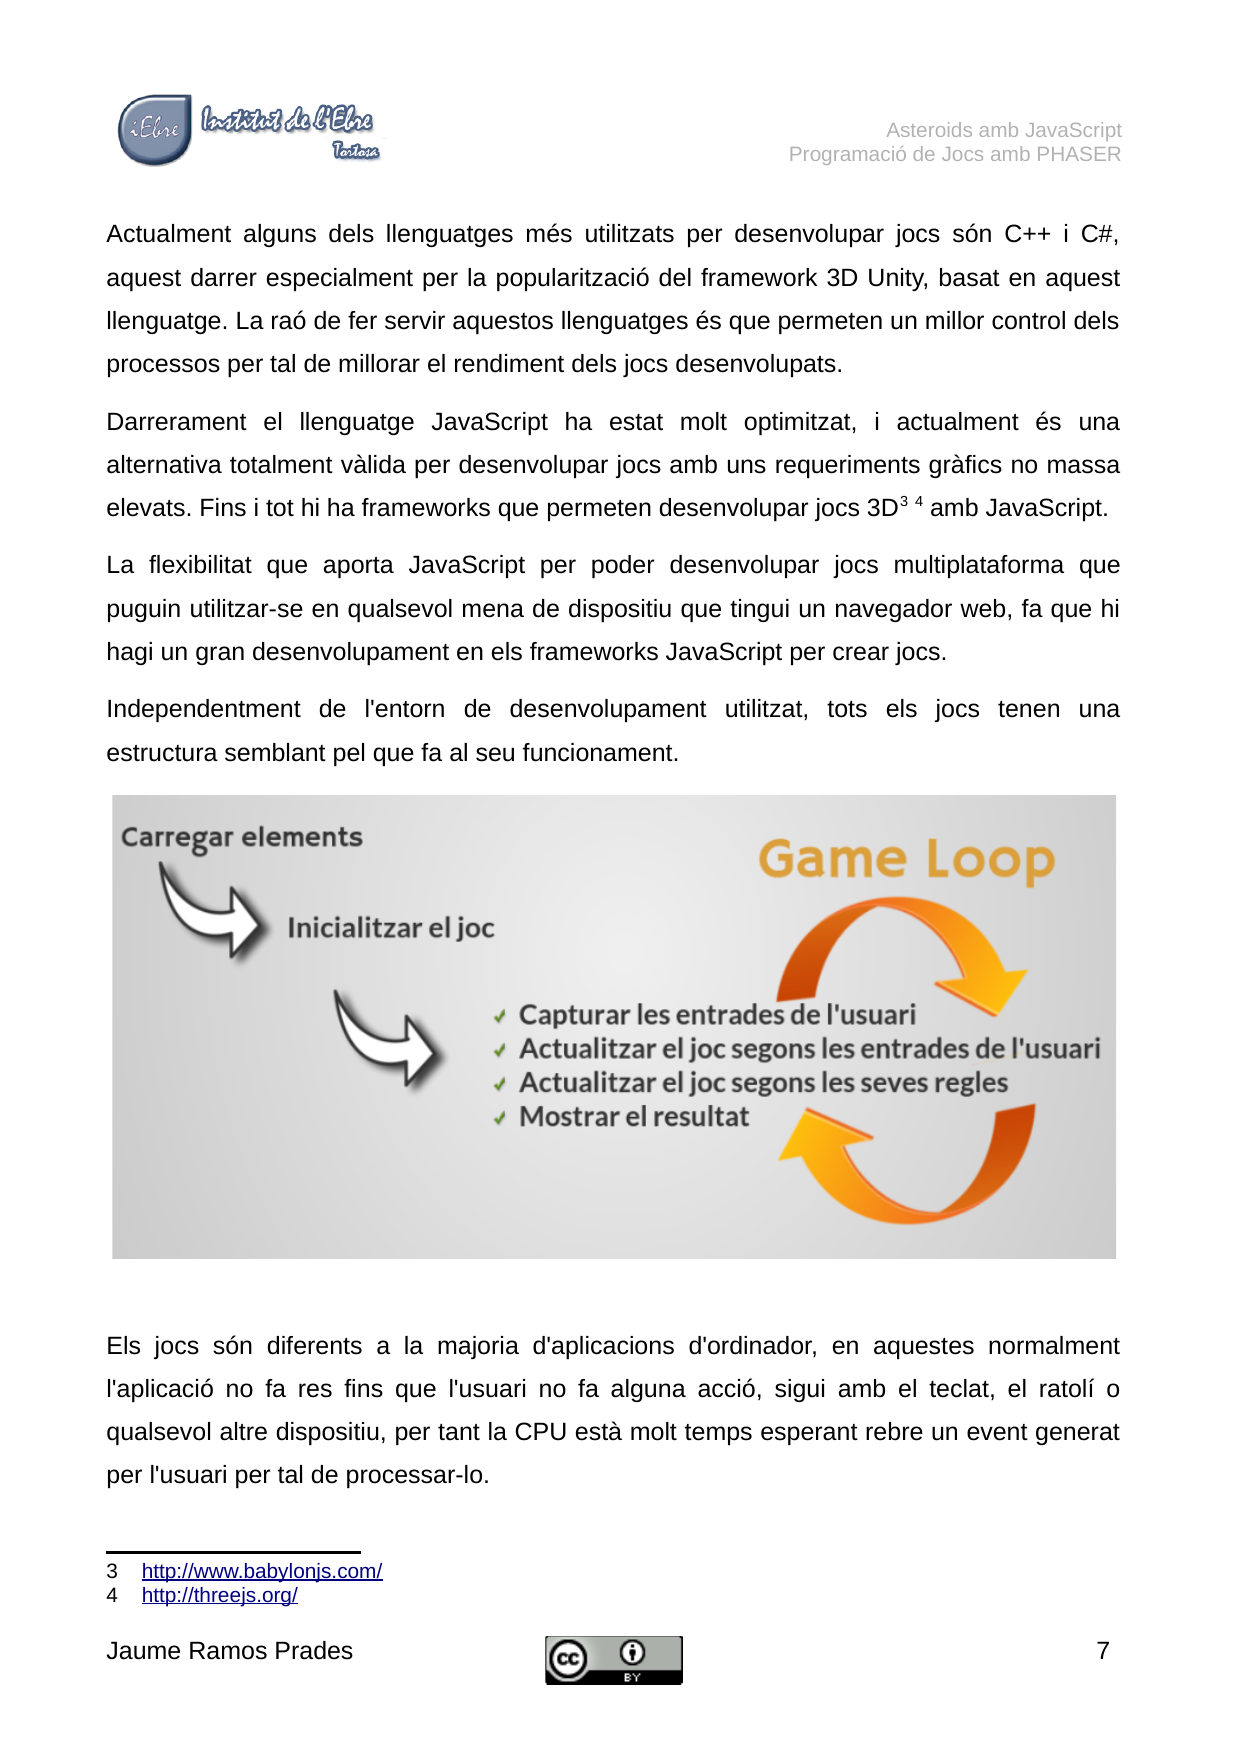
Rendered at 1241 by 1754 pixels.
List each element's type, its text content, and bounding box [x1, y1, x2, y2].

picture [545, 1636, 683, 1685]
text Darrerament el llenguatge JavaScript ha estat molt optimitzat, i actualment és una alternativa totalment vàlida per desenvolupar jocs amb uns requeriments gràfics no massa elevats. Fins i tot hi ha frameworks que permeten desenvolupar jocs 3D amb JavaScript. [106, 407, 1122, 522]
picture [112, 795, 1117, 1259]
picture [106, 79, 397, 181]
text Els jocs són diferents a la majoria d'aplicacions d'ordinador, en aquestes normalment l'aplicació no fa res fins que l'usuari no fa alguna acció, sigui amb el teclat, el ratolí o qualsevol altre dispositiu, per tant la CPU està molt temps esperant rebre un event generat per l'usuari per tal de processar-lo. [106, 1331, 1122, 1489]
text http://www.babylonjs.com/ [106, 1558, 1122, 1582]
text Actualment alguns dels llenguatges més utilitzats per desenvolupar jocs són C++ i C#, aquest darrer especialment per la popularització del framework 3D Unity, basat en aquest llenguatge. La raó de fer servir aquestos llenguatges és que permeten un millor control dels processos per tal de millorar el rendiment dels jocs desenvolupats. [106, 219, 1122, 378]
text http://threejs.org/ [106, 1582, 1122, 1606]
text La flexibilitat que aporta JavaScript per poder desenvolupar jocs multiplataforma que puguin utilitzar-se en qualsevol mena de dispositiu que tingui un navegador web, fa que hi hagi un gran desenvolupament en els frameworks JavaScript per crear jocs. [106, 551, 1122, 666]
text Independentment de l'entorn de desenvolupament utilitzat, tots els jocs tenen una estructura semblant pel que fa al seu funcionament. [106, 694, 1122, 766]
